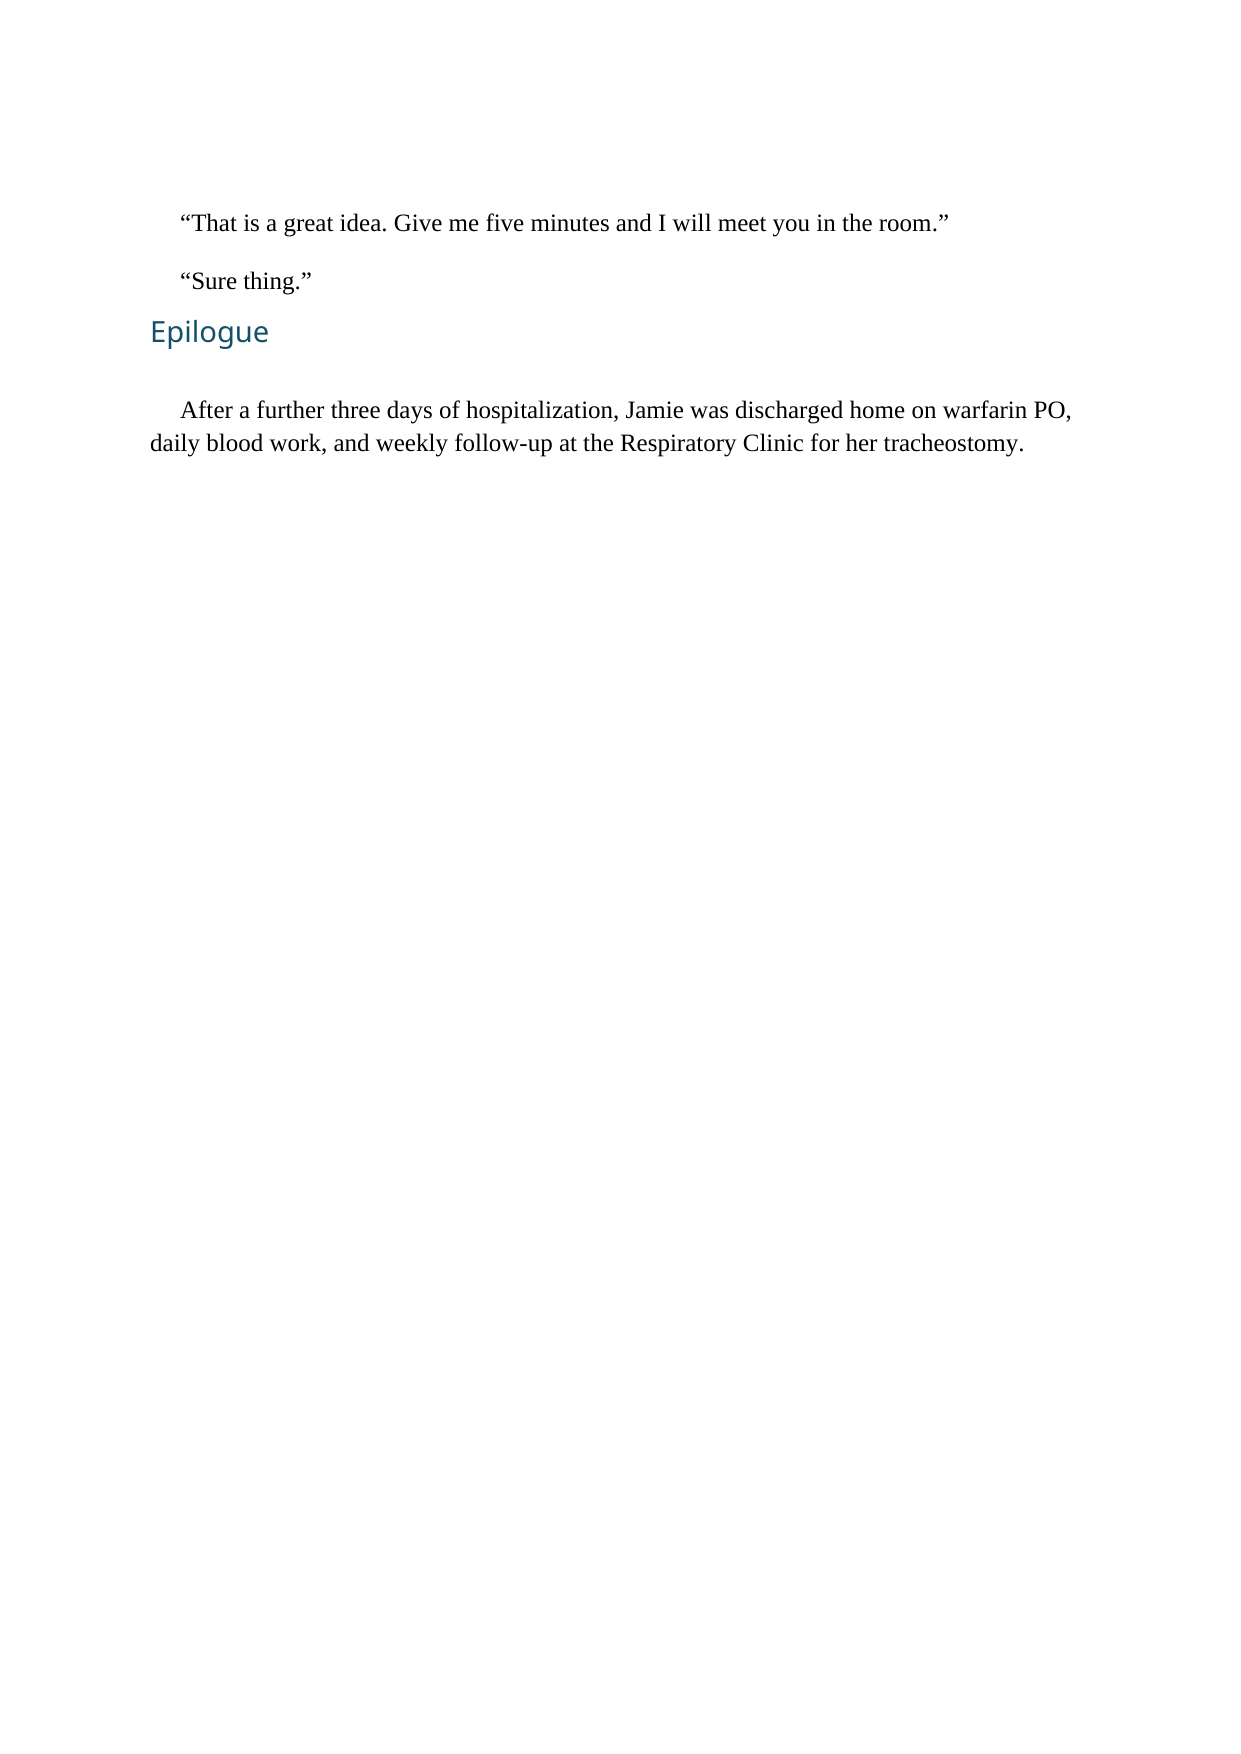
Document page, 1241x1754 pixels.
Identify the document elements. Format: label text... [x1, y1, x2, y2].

subtitle Epilogue [150, 312, 1090, 351]
text After a further three days of hospitalization, Jamie was discharged home on warfarin PO, daily blood work, and weekly follow-up at the Respiratory Clinic for her tracheostomy. [150, 395, 1090, 456]
text “Sure thing.” [150, 266, 1090, 295]
text “That is a great idea. Give me five minutes and I will meet you in the room.” [150, 208, 1090, 237]
